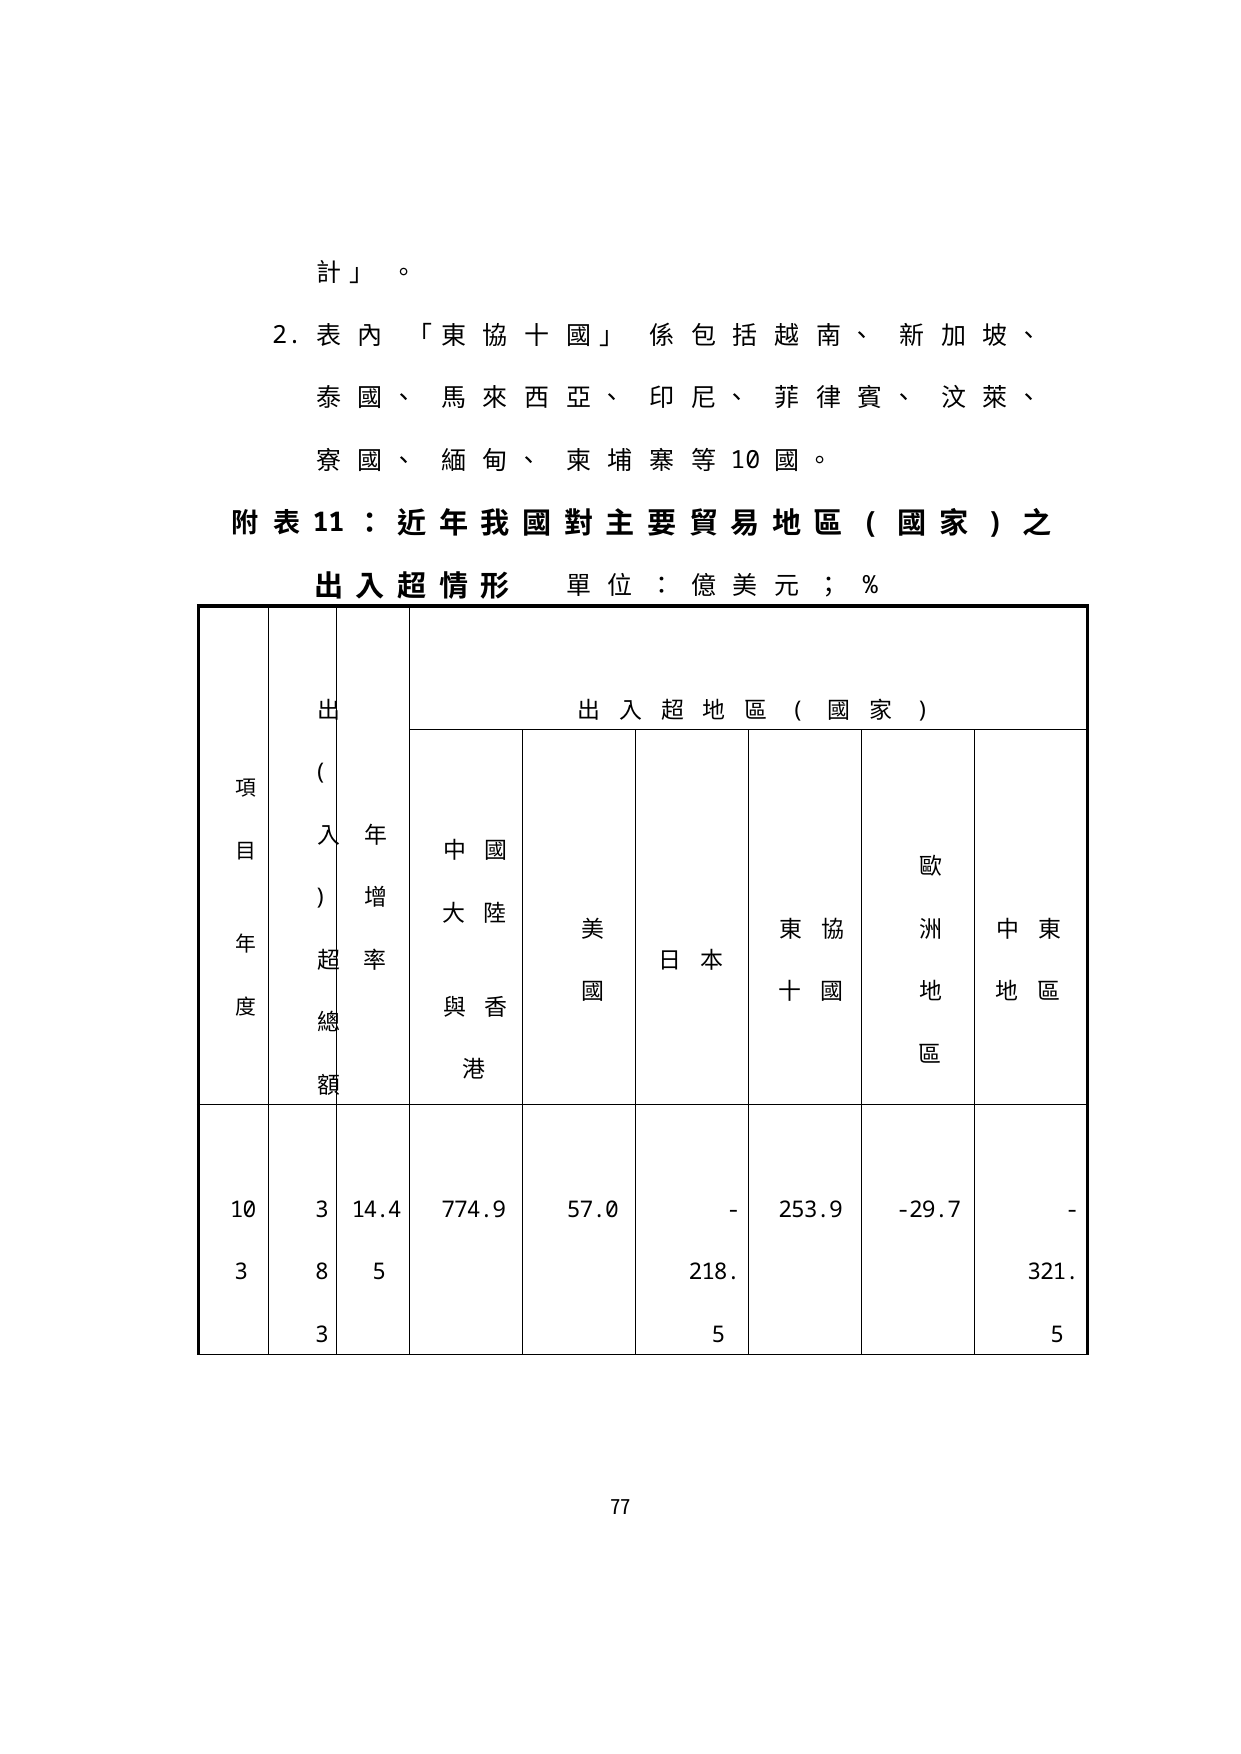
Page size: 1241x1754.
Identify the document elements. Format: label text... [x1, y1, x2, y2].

table_cell 中國大陸 與香港 [410, 730, 522, 1104]
table_cell 中東地區 [975, 730, 1086, 1104]
table_header 出(入)超總額 [269, 608, 336, 1104]
table_cell -218.5 [636, 1105, 748, 1354]
text 計」。 [188, 229, 1052, 292]
table_header 出入超地區(國家) [410, 608, 1086, 729]
text 2.表內「東協十國」係包括越南、新加坡、泰國、馬來西亞、印尼、菲律賓、汶萊、寮國、緬甸、柬埔寨等10國。 [263, 292, 1058, 479]
table_header 年增率 [337, 608, 409, 1104]
text 附表11：近年我國對主要貿易地區(國家)之出入超情形 單位：億美元；% [184, 479, 1058, 604]
table_cell 日本 [636, 730, 748, 1104]
table_cell 東協十國 [749, 730, 861, 1104]
table_cell 57.0 [523, 1105, 635, 1354]
table_cell 14.45 [337, 1105, 409, 1354]
table_cell 774.9 [410, 1105, 522, 1354]
table_header 項目 年度 [200, 608, 268, 1104]
table_cell 歐洲地區 [862, 730, 974, 1104]
table_cell -321.5 [975, 1105, 1086, 1354]
table_cell 383 [269, 1105, 336, 1354]
table_cell -29.7 [862, 1105, 974, 1354]
table_cell 253.9 [749, 1105, 861, 1354]
table_cell 美國 [523, 730, 635, 1104]
table_cell 103 [200, 1105, 268, 1354]
